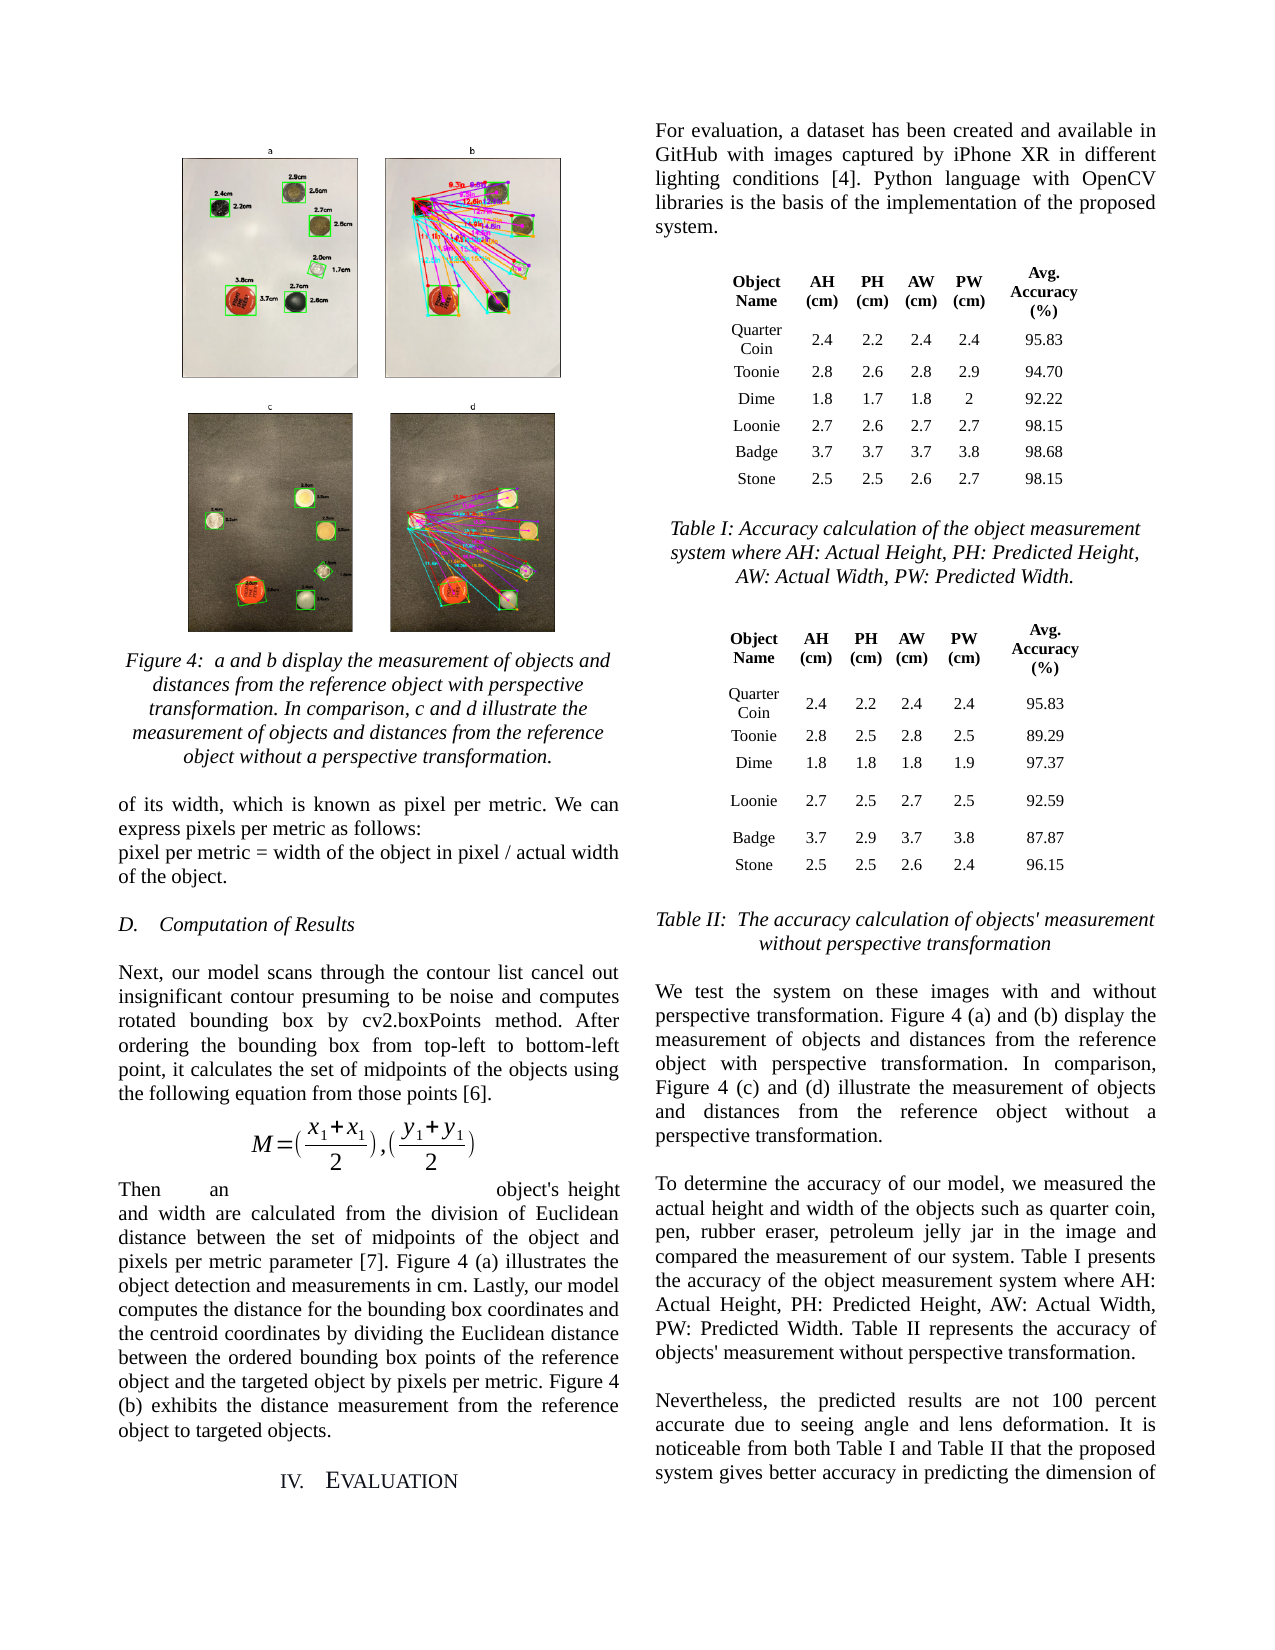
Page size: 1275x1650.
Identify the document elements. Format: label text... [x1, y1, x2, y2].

table_cell 2.2 [848, 320, 897, 358]
table_header Avg. Accuracy (%) [993, 263, 1095, 320]
table_header AH (cm) [791, 612, 841, 684]
table_cell Quarter Coin [717, 684, 791, 722]
table_cell 2.7 [890, 776, 933, 824]
table_cell 2.9 [945, 358, 993, 385]
table_cell 2.6 [848, 412, 897, 438]
table_cell 87.87 [995, 825, 1095, 851]
table_cell Toonie [717, 358, 796, 385]
table_cell 2.4 [791, 684, 841, 722]
table_header PH (cm) [841, 612, 890, 684]
table_cell Dime [717, 385, 796, 412]
table_cell 2.5 [791, 851, 841, 878]
table_cell Toonie [717, 723, 791, 749]
table_cell 2.8 [890, 723, 933, 749]
table_cell Stone [717, 465, 796, 492]
text For evaluation, a dataset has been created and available in GitHub with images captured by iPhone XR in different lighting conditions [4]. Python language with OpenCV libraries is the basis of the implementation of the proposed system. [655, 118, 1157, 238]
table_cell 2.5 [933, 776, 995, 824]
table_cell Loonie [717, 776, 791, 824]
table_cell 2.9 [841, 825, 890, 851]
table_cell 2.2 [841, 684, 890, 722]
table_cell 2.4 [897, 320, 945, 358]
table_header Avg. Accuracy (%) [995, 612, 1095, 684]
table_cell 3.7 [796, 438, 848, 465]
table_cell Dime [717, 749, 791, 776]
table_cell 2.8 [791, 723, 841, 749]
text IV. EVALUATION [118, 1466, 620, 1494]
table_cell 1.8 [841, 749, 890, 776]
table_cell 2.5 [796, 465, 848, 492]
table_cell 98.15 [993, 465, 1095, 492]
table_cell 3.8 [933, 825, 995, 851]
table_cell 2.4 [890, 684, 933, 722]
text pixel per metric = width of the object in pixel / actual width of the object. [118, 840, 620, 888]
table_cell Quarter Coin [717, 320, 796, 358]
table_cell 92.59 [995, 776, 1095, 824]
table_header AW (cm) [897, 263, 945, 320]
table_cell 2.7 [796, 412, 848, 438]
table_cell 3.7 [791, 825, 841, 851]
table_header PW (cm) [945, 263, 993, 320]
table_cell 2.4 [796, 320, 848, 358]
table_cell 94.70 [993, 358, 1095, 385]
table_cell 2.6 [848, 358, 897, 385]
table_cell 1.8 [890, 749, 933, 776]
table_cell 2.5 [841, 851, 890, 878]
table_cell 98.15 [993, 412, 1095, 438]
text of its width, which is known as pixel per metric. We can express pixels per metric as follows: [118, 792, 620, 840]
table_cell 2.8 [897, 358, 945, 385]
table_header PH (cm) [848, 263, 897, 320]
table_cell Badge [717, 825, 791, 851]
table_cell Stone [717, 851, 791, 878]
table_cell 2.5 [933, 723, 995, 749]
text To determine the accuracy of our model, we measured the actual height and width of the objects such as quarter coin, pen, rubber eraser, petroleum jelly jar in the image and compared the measurement of our system. Table I presents the accuracy of the object measurement system where AH: Actual Height, PH: Predicted Height, AW: Actual Width, PW: Predicted Width. Table II represents the accuracy of objects' measurement without perspective transformation. [655, 1171, 1157, 1364]
table_cell 2.6 [897, 465, 945, 492]
table_cell 2.7 [897, 412, 945, 438]
table_header AH (cm) [796, 263, 848, 320]
table_cell 2.8 [796, 358, 848, 385]
picture [172, 142, 566, 641]
table_cell 3.7 [890, 825, 933, 851]
table_cell 1.8 [897, 385, 945, 412]
table_cell Badge [717, 438, 796, 465]
table_cell 3.7 [848, 438, 897, 465]
text Then an object's height and width are calculated from the division of Euclidean distance between the set of midpoints of the object and pixels per metric parameter [7]. Figure 4 (a) illustrates the object detection and measurements in cm. Lastly, our model computes the distance for the bounding box coordinates and the centroid coordinates by dividing the Euclidean distance between the ordered bounding box points of the reference object and the targeted object by pixels per metric. Figure 4 (b) exhibits the distance measurement from the reference object to targeted objects. [118, 1177, 620, 1442]
table_cell 96.15 [995, 851, 1095, 878]
table_cell 98.68 [993, 438, 1095, 465]
table_cell 95.83 [995, 684, 1095, 722]
table_cell 2.7 [945, 412, 993, 438]
table_cell 2.6 [890, 851, 933, 878]
table_cell Loonie [717, 412, 796, 438]
table_cell 1.9 [933, 749, 995, 776]
text Nevertheless, the predicted results are not 100 percent accurate due to seeing angle and lens deformation. It is noticeable from both Table I and Table II that the proposed system gives better accuracy in predicting the dimension of [655, 1388, 1157, 1484]
table_cell 1.8 [791, 749, 841, 776]
table_header AW (cm) [890, 612, 933, 684]
table_cell 2.5 [848, 465, 897, 492]
text Table II: The accuracy calculation of objects' measurement without perspective transformation [655, 907, 1157, 955]
table_cell 92.22 [993, 385, 1095, 412]
text We test the system on these images with and without perspective transformation. Figure 4 (a) and (b) display the measurement of objects and distances from the reference object with perspective transformation. In comparison, Figure 4 (c) and (d) illustrate the measurement of objects and distances from the reference object without a perspective transformation. [655, 979, 1157, 1147]
table_cell 2.4 [933, 684, 995, 722]
table_cell 2 [945, 385, 993, 412]
table_cell 2.7 [791, 776, 841, 824]
table_cell 2.5 [841, 723, 890, 749]
table_header PW (cm) [933, 612, 995, 684]
table_header Object Name [717, 263, 796, 320]
text Table I: Accuracy calculation of the object measurement system where AH: Actual Height, PH: Predicted Height, AW: Actual Width, PW: Predicted Width. [655, 516, 1157, 588]
table_cell 1.8 [796, 385, 848, 412]
table_cell 1.7 [848, 385, 897, 412]
text D. Computation of Results [118, 912, 620, 936]
table_header Object Name [717, 612, 791, 684]
table_cell 2.4 [933, 851, 995, 878]
table_cell 89.29 [995, 723, 1095, 749]
table_cell 2.7 [945, 465, 993, 492]
text Figure 4: a and b display the measurement of objects and distances from the reference object with perspective transformation. In comparison, c and d illustrate the measurement of objects and distances from the reference object without a perspective transformation. [118, 647, 620, 768]
table_cell 3.8 [945, 438, 993, 465]
table_cell 2.4 [945, 320, 993, 358]
table_cell 2.5 [841, 776, 890, 824]
table_cell 95.83 [993, 320, 1095, 358]
table_cell 97.37 [995, 749, 1095, 776]
table_cell 3.7 [897, 438, 945, 465]
text Next, our model scans through the contour list cancel out insignificant contour presuming to be noise and computes rotated bounding box by cv2.boxPoints method. After ordering the bounding box from top-left to bottom-left point, it calculates the set of midpoints of the objects using the following equation from those points [6]. [118, 960, 620, 1105]
